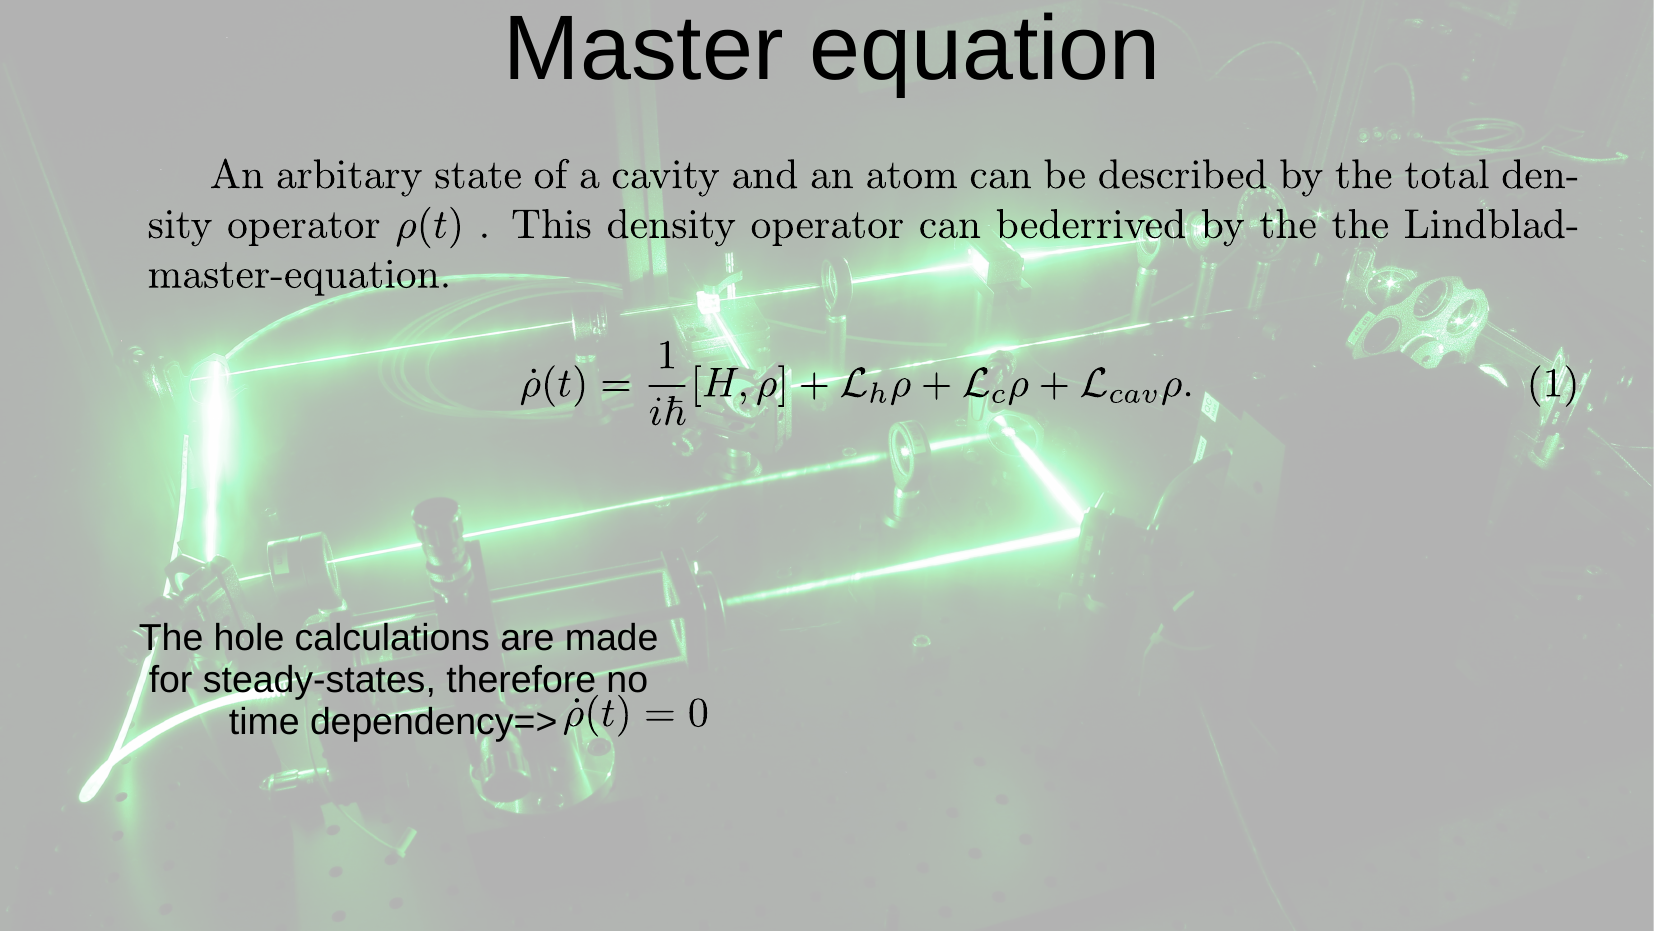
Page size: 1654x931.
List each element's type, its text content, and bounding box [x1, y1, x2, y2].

text_box The hole calculations are made for steady-states, therefore no time dependency=> [118, 531, 680, 827]
picture [561, 693, 709, 739]
title Master equation [118, 0, 1548, 97]
picture [147, 158, 1578, 426]
